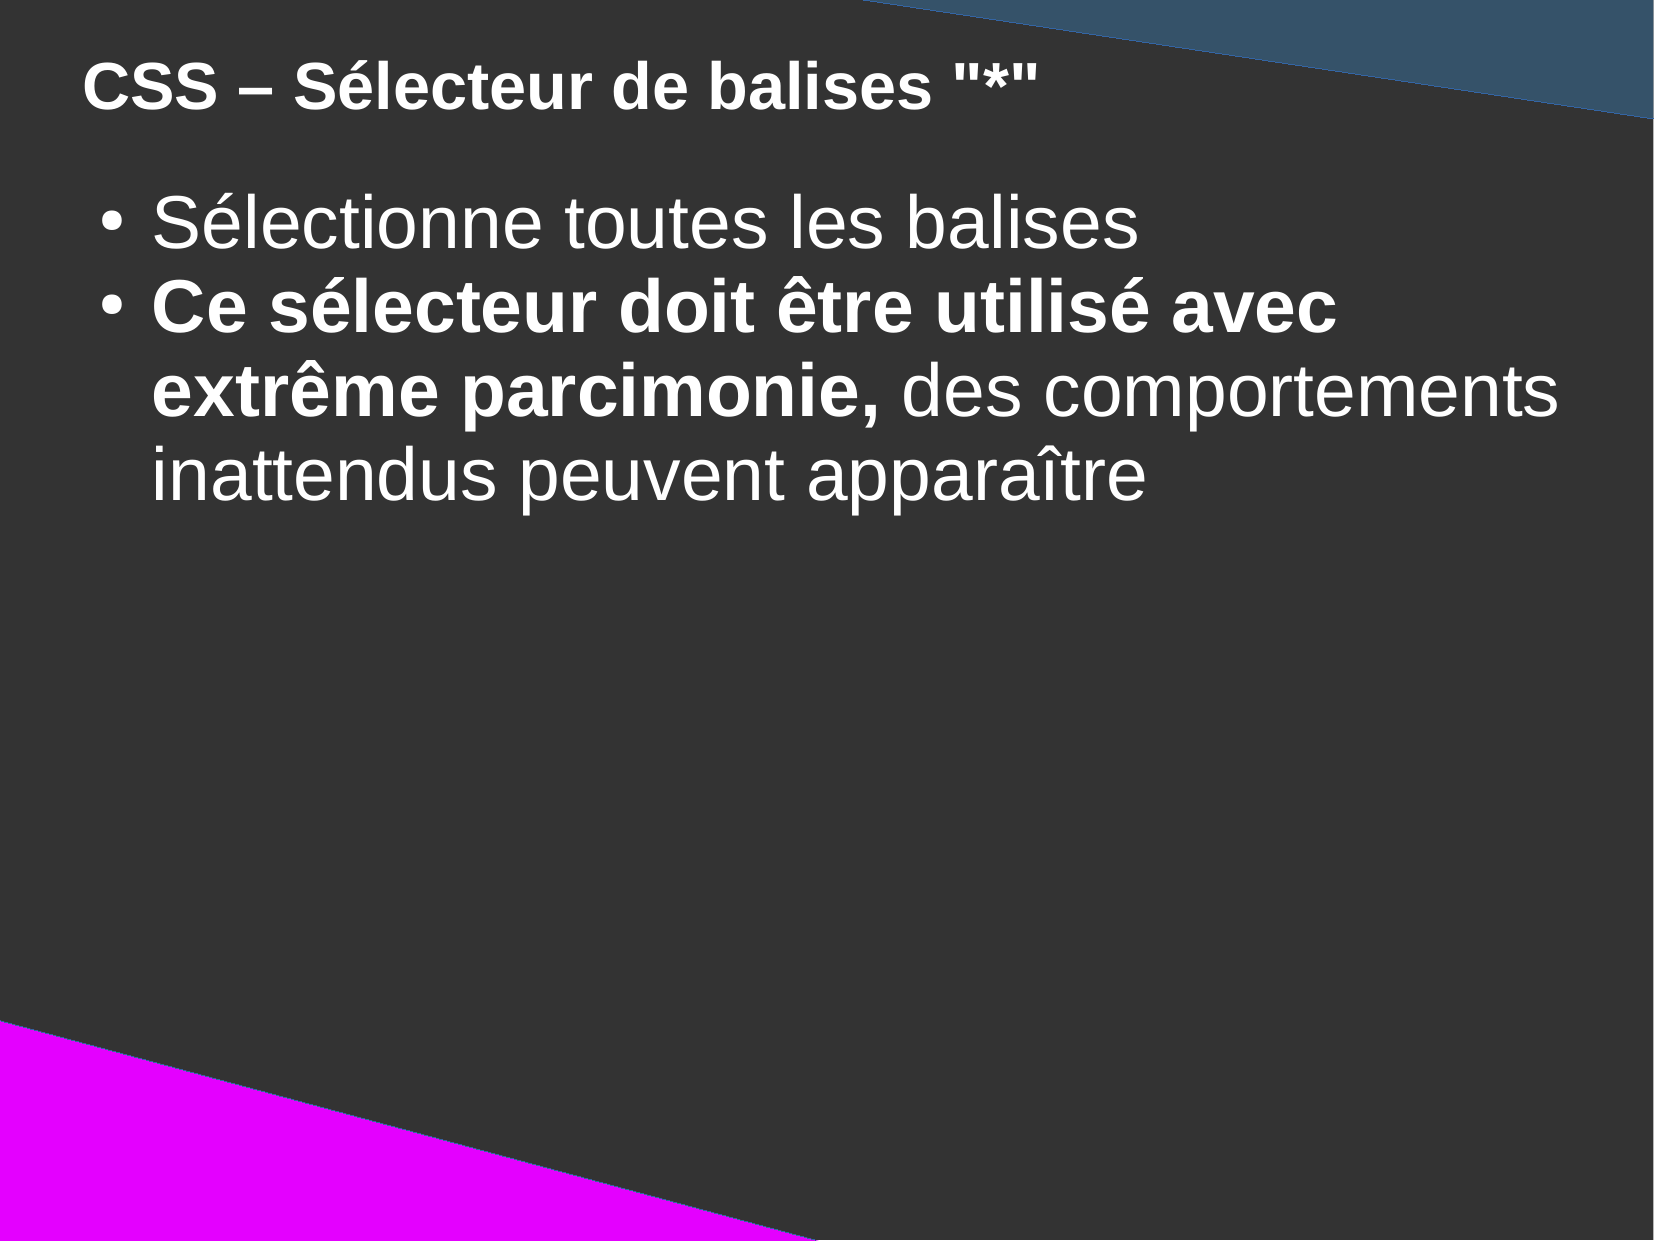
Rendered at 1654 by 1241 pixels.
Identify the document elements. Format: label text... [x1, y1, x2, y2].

text_box [0, 1020, 819, 1241]
list Sélectionne toutes les balises Ce sélecteur doit être utilisé avec extrême parcimonie, des comportements inattendus peuvent apparaître [80, 180, 1605, 1111]
text_box [863, 0, 1654, 119]
title CSS – Sélecteur de balises "*" [82, 49, 1571, 152]
